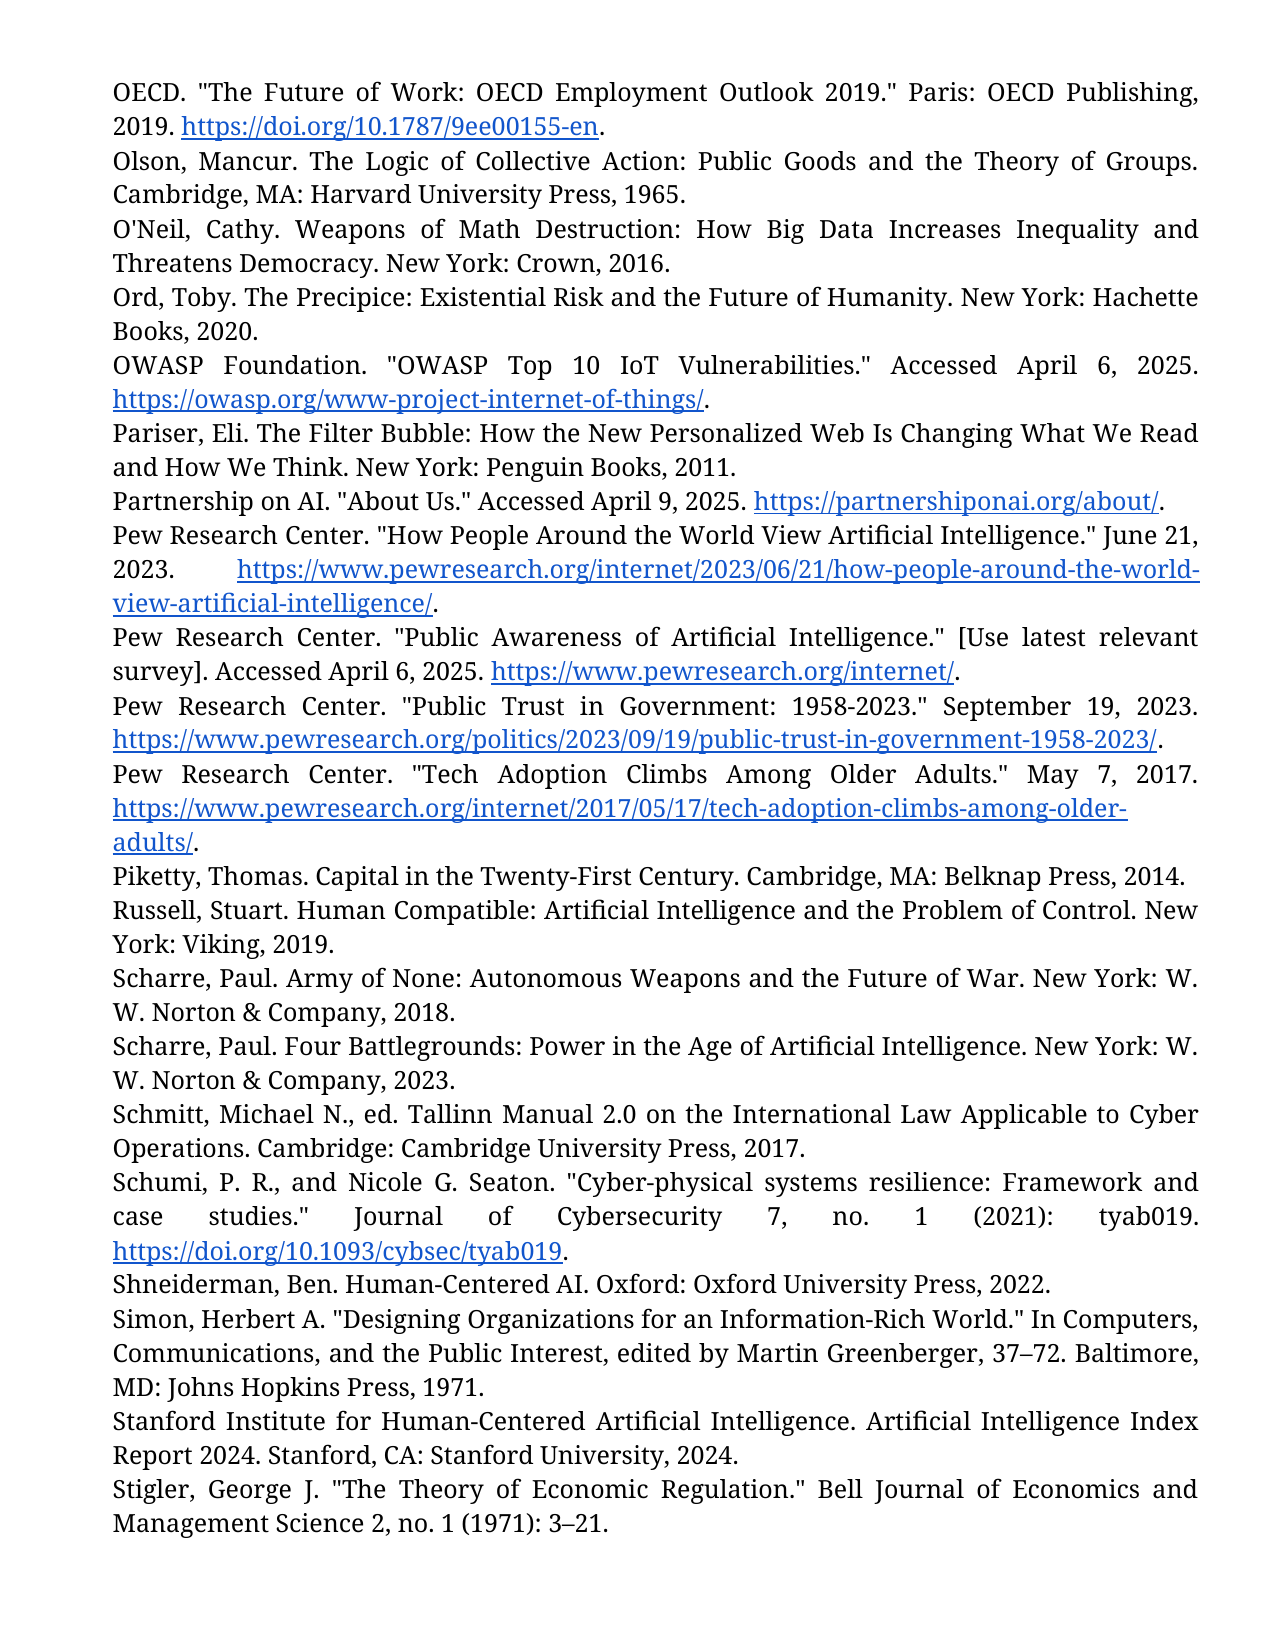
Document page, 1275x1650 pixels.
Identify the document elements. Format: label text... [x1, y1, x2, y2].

subtitle Russell, Stuart. Human Compatible: Artificial Intelligence and the Problem of Control. New York: Viking, 2019. [112, 892, 1200, 961]
subtitle Schumi, P. R., and Nicole G. Seaton. "Cyber-physical systems resilience: Framework and case studies." Journal of Cybersecurity 7, no. 1 (2021): tyab019. https://doi.org/10.1093/cybsec/tyab019. [112, 1165, 1200, 1267]
subtitle Partnership on AI. "About Us." Accessed April 9, 2025. https://partnershiponai.org/about/. [112, 484, 1200, 518]
subtitle Pew Research Center. "Public Awareness of Artificial Intelligence." [Use latest relevant survey]. Accessed April 6, 2025. https://www.pewresearch.org/internet/. [112, 620, 1200, 688]
subtitle Ord, Toby. The Precipice: Existential Risk and the Future of Humanity. New York: Hachette Books, 2020. [112, 279, 1200, 347]
subtitle Scharre, Paul. Army of None: Autonomous Weapons and the Future of War. New York: W. W. Norton & Company, 2018. [112, 961, 1200, 1029]
subtitle Olson, Mancur. The Logic of Collective Action: Public Goods and the Theory of Groups. Cambridge, MA: Harvard University Press, 1965. [112, 143, 1200, 211]
subtitle Pariser, Eli. The Filter Bubble: How the New Personalized Web Is Changing What We Read and How We Think. New York: Penguin Books, 2011. [112, 416, 1200, 484]
subtitle Shneiderman, Ben. Human-Centered AI. Oxford: Oxford University Press, 2022. [112, 1267, 1200, 1301]
subtitle OECD. "The Future of Work: OECD Employment Outlook 2019." Paris: OECD Publishing, 2019. https://doi.org/10.1787/9ee00155-en. [112, 75, 1200, 143]
subtitle Schmitt, Michael N., ed. Tallinn Manual 2.0 on the International Law Applicable to Cyber Operations. Cambridge: Cambridge University Press, 2017. [112, 1097, 1200, 1165]
subtitle Stigler, George J. "The Theory of Economic Regulation." Bell Journal of Economics and Management Science 2, no. 1 (1971): 3–21. [112, 1472, 1200, 1540]
subtitle Stanford Institute for Human-Centered Artificial Intelligence. Artificial Intelligence Index Report 2024. Stanford, CA: Stanford University, 2024. [112, 1403, 1200, 1472]
subtitle Simon, Herbert A. "Designing Organizations for an Information-Rich World." In Computers, Communications, and the Public Interest, edited by Martin Greenberger, 37–72. Baltimore, MD: Johns Hopkins Press, 1971. [112, 1301, 1200, 1403]
subtitle O'Neil, Cathy. Weapons of Math Destruction: How Big Data Increases Inequality and Threatens Democracy. New York: Crown, 2016. [112, 211, 1200, 279]
subtitle Pew Research Center. "Public Trust in Government: 1958-2023." September 19, 2023. https://www.pewresearch.org/politics/2023/09/19/public-trust-in-government-1958-2023/. [112, 688, 1200, 756]
subtitle Scharre, Paul. Four Battlegrounds: Power in the Age of Artificial Intelligence. New York: W. W. Norton & Company, 2023. [112, 1029, 1200, 1097]
subtitle OWASP Foundation. "OWASP Top 10 IoT Vulnerabilities." Accessed April 6, 2025. https://owasp.org/www-project-internet-of-things/. [112, 347, 1200, 416]
subtitle Pew Research Center. "How People Around the World View Artificial Intelligence." June 21, 2023. https://www.pewresearch.org/internet/2023/06/21/how-people-around-the-world-view-artificial-intelligence/. [112, 518, 1200, 620]
subtitle Piketty, Thomas. Capital in the Twenty-First Century. Cambridge, MA: Belknap Press, 2014. [112, 858, 1200, 892]
subtitle Pew Research Center. "Tech Adoption Climbs Among Older Adults." May 7, 2017. https://www.pewresearch.org/internet/2017/05/17/tech-adoption-climbs-among-older-adults/. [112, 756, 1200, 858]
